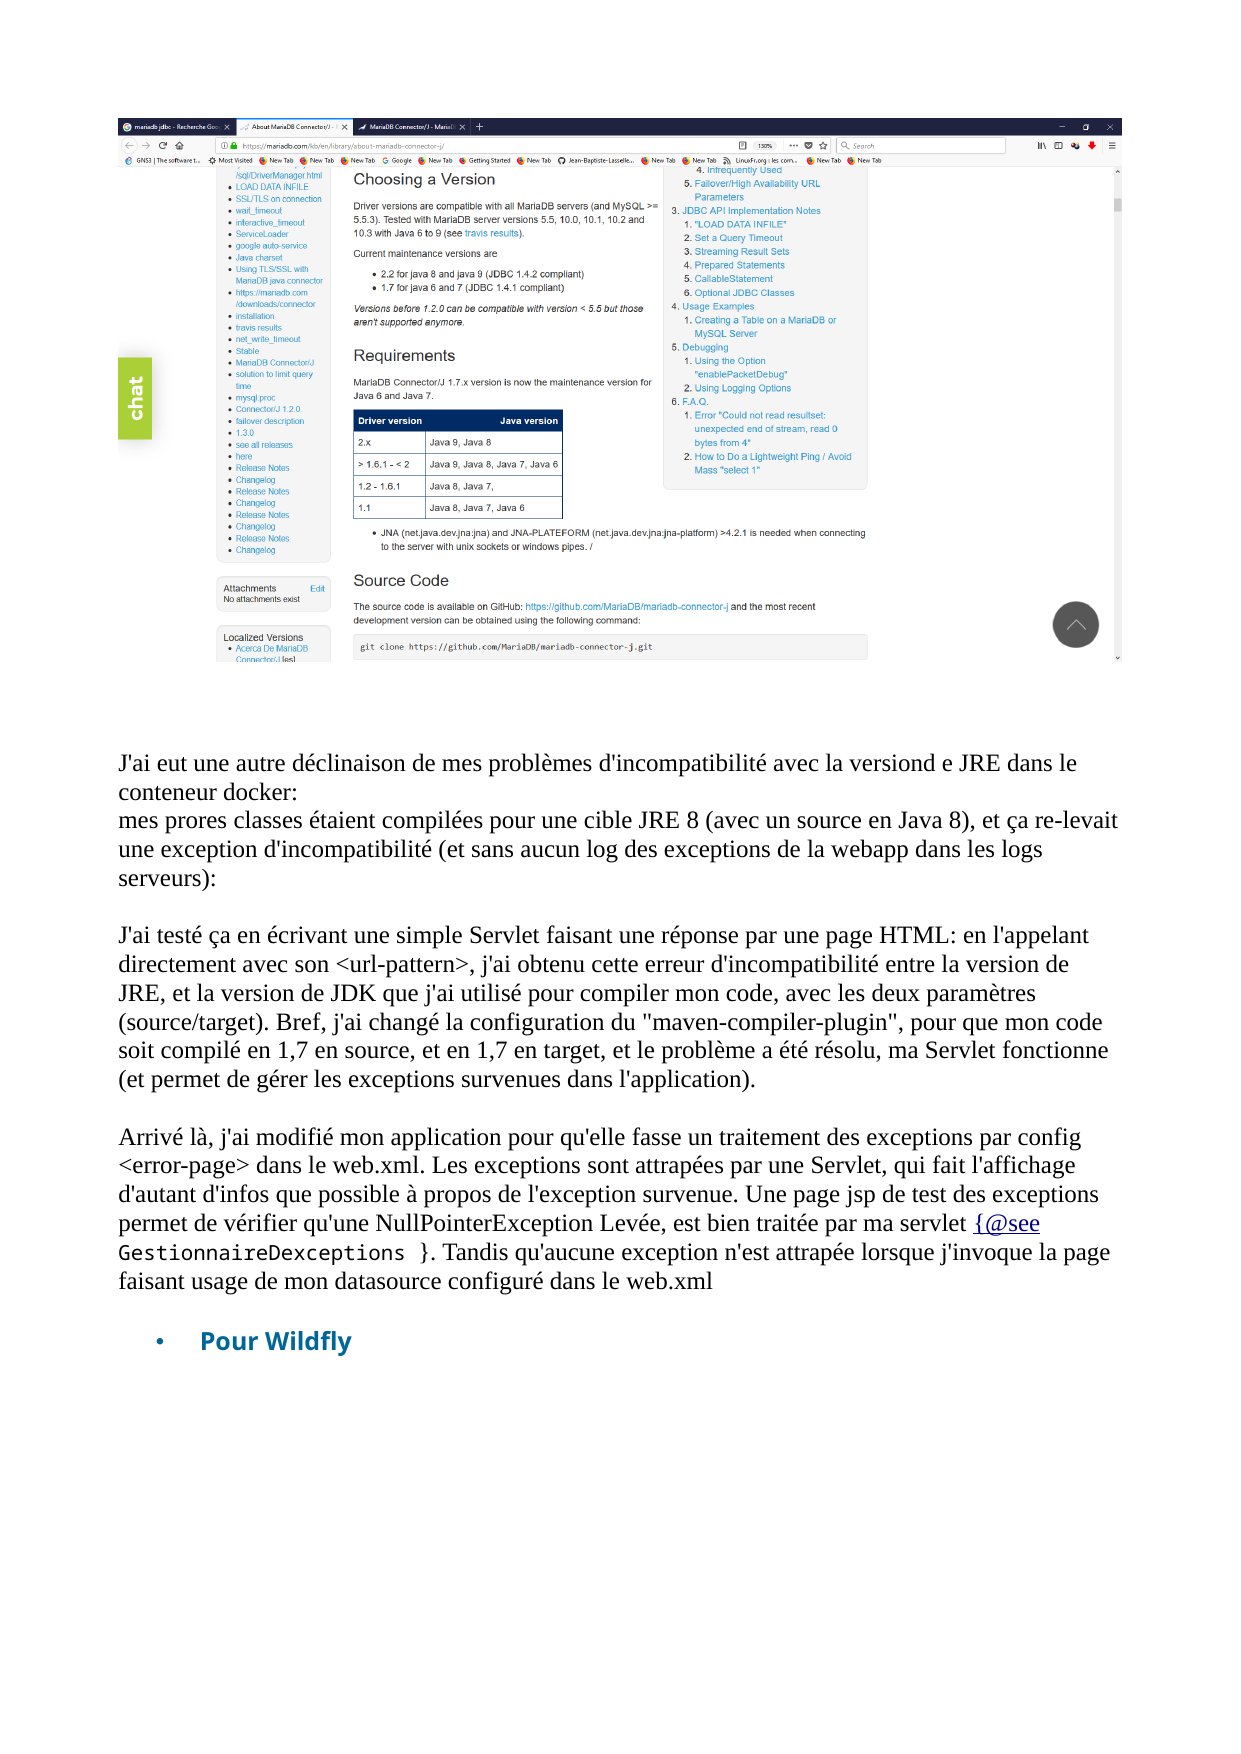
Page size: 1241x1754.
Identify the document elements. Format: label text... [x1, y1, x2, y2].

text Arrivé là, j'ai modifié mon application pour qu'elle fasse un traitement des exceptions par config <error-page> dans le web.xml. Les exceptions sont attrapées par une Servlet, qui fait l'affichage d'autant d'infos que possible à propos de l'exception survenue. Une page jsp de test des exceptions permet de vérifier qu'une NullPointerException Levée, est bien traitée par ma servlet {@see GestionnaireDexceptions }. Tandis qu'aucune exception n'est attrapée lorsque j'invoque la page faisant usage de mon datasource configuré dans le web.xml [118, 1122, 1122, 1295]
picture [118, 118, 1122, 662]
text J'ai eut une autre déclinaison de mes problèmes d'incompatibilité avec la versiond e JRE dans le conteneur docker: [118, 748, 1122, 806]
text mes prores classes étaient compilées pour une cible JRE 8 (avec un source en Java 8), et ça re-levait une exception d'incompatibilité (et sans aucun log des exceptions de la webapp dans les logs serveurs): [118, 806, 1122, 892]
text J'ai testé ça en écrivant une simple Servlet faisant une réponse par une page HTML: en l'appelant directement avec son <url-pattern>, j'ai obtenu cette erreur d'incompatibilité entre la version de JRE, et la version de JDK que j'ai utilisé pour compiler mon code, avec les deux paramètres (source/target). Bref, j'ai changé la configuration du "maven-compiler-plugin", pour que mon code soit compilé en 1,7 en source, et en 1,7 en target, et le problème a été résolu, ma Servlet fonctionne (et permet de gérer les exceptions survenues dans l'application). [118, 921, 1122, 1093]
list Pour Wildfly [156, 1324, 1122, 1358]
